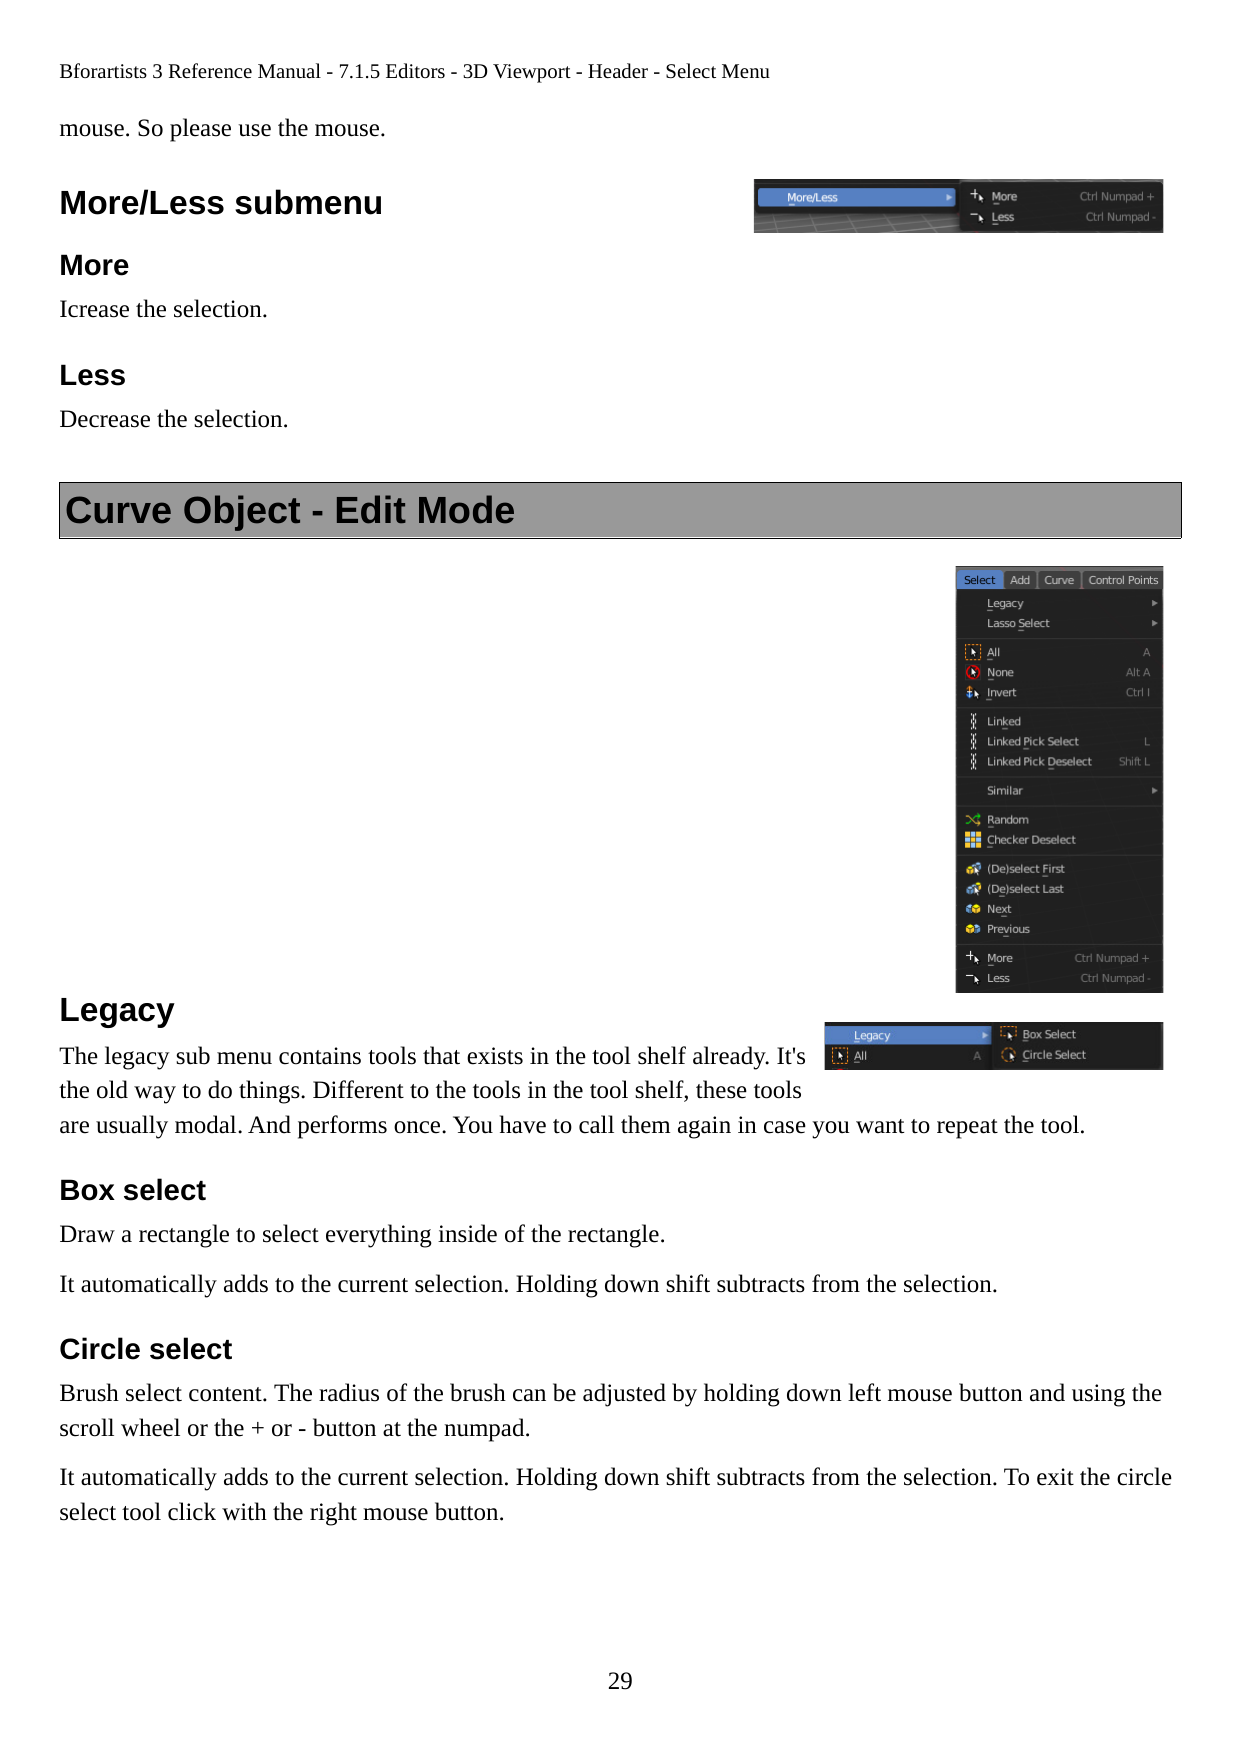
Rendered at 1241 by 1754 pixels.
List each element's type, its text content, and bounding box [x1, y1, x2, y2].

text Brush select content. The radius of the brush can be adjusted by holding down left mouse button and using the scroll wheel or the + or - button at the numpad. [59, 1378, 1181, 1442]
subtitle Box select [59, 1173, 1181, 1207]
picture [824, 1022, 1164, 1070]
text Decrease the selection. [59, 404, 1181, 433]
picture [753, 179, 1164, 233]
text It automatically adds to the current selection. Holding down shift subtracts from the selection. [59, 1269, 1181, 1297]
picture [955, 566, 1164, 993]
text Icrease the selection. [59, 294, 1181, 323]
subtitle Less [59, 358, 1181, 392]
subtitle Legacy [59, 989, 1181, 1028]
subtitle More/Less submenu [59, 182, 753, 221]
text mouse. So please use the mouse. [59, 113, 1181, 141]
subtitle Circle select [59, 1332, 1181, 1366]
subtitle [1164, 182, 1181, 221]
table_header Curve Object - Edit Mode [60, 483, 1181, 537]
text Draw a rectangle to select everything inside of the rectangle. [59, 1219, 1181, 1248]
subtitle More [59, 248, 1181, 282]
text The legacy sub menu contains tools that exists in the tool shelf already. It's the old way to do things. Different to the tools in the tool shelf, these tools are usually modal. And performs once. You have to call them again in case you want to repeat the tool. [59, 1041, 1181, 1138]
text It automatically adds to the current selection. Holding down shift subtracts from the selection. To exit the circle select tool click with the right mouse button. [59, 1462, 1181, 1525]
